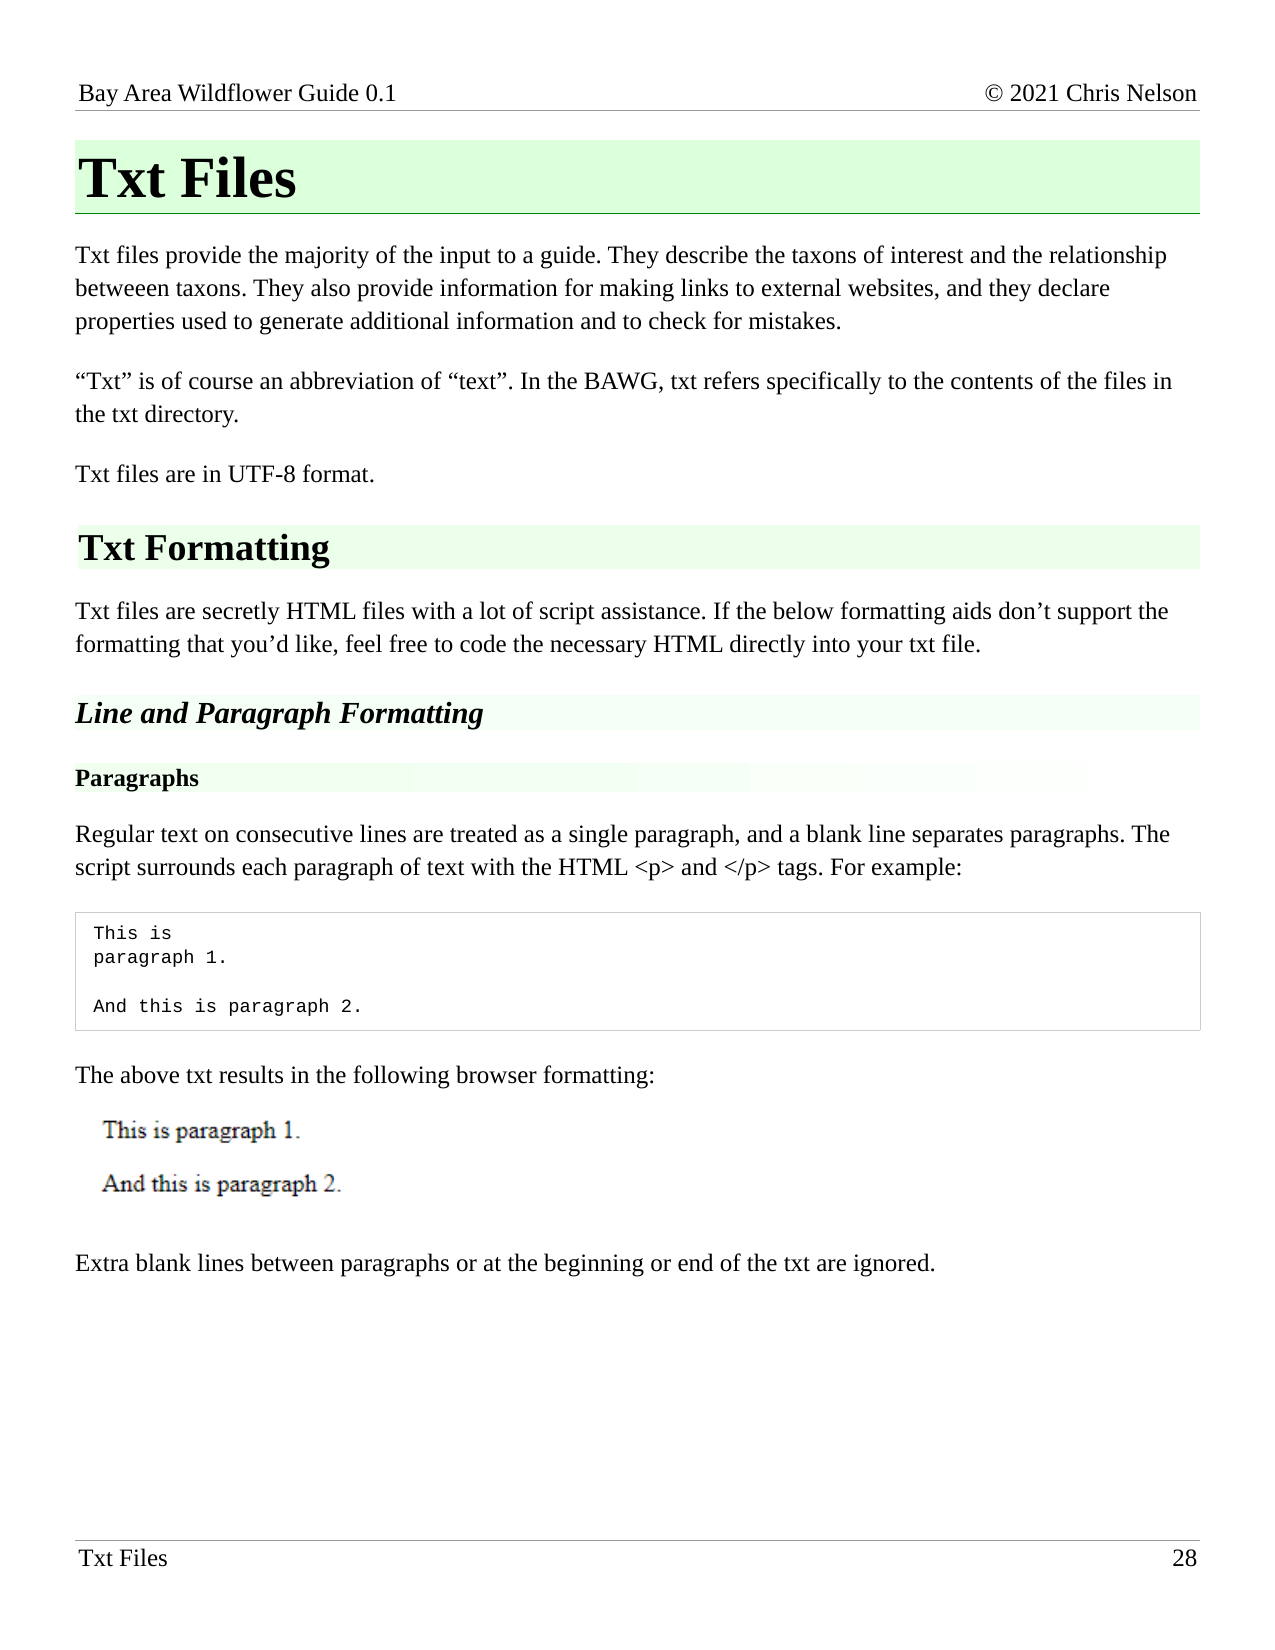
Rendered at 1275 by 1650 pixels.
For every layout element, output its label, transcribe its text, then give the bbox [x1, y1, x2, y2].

text Extra blank lines between paragraphs or at the beginning or end of the txt are ignored. [75, 1248, 1200, 1277]
text Txt files provide the majority of the input to a guide. They describe the taxons of interest and the relationship betweeen taxons. They also provide information for making links to external websites, and they declare properties used to generate additional information and to check for mistakes. [75, 240, 1200, 335]
text The above txt results in the following browser formatting: [75, 1060, 1200, 1089]
subtitle Line and Paragraph Formatting [75, 695, 1200, 730]
subtitle Paragraphs [75, 763, 1200, 792]
text Txt files are secretly HTML files with a lot of script assistance. If the below formatting aids don’t support the formatting that you’d like, feel free to code the necessary HTML directly into your txt file. [75, 596, 1200, 658]
subtitle Txt Files [75, 140, 1200, 213]
text “Txt” is of course an abbreviation of “text”. In the BAWG, txt refers specifically to the contents of the files in the txt directory. [75, 366, 1200, 428]
picture [90, 1099, 1185, 1217]
text Regular text on consecutive lines are treated as a single paragraph, and a blank line separates paragraphs. The script surrounds each paragraph of text with the HTML <p> and </p> tags. For example: [75, 819, 1200, 881]
subtitle Txt Formatting [78, 525, 1200, 569]
text Txt files are in UTF-8 format. [75, 459, 1200, 488]
text This is paragraph 1. And this is paragraph 2. [76, 913, 1200, 1030]
